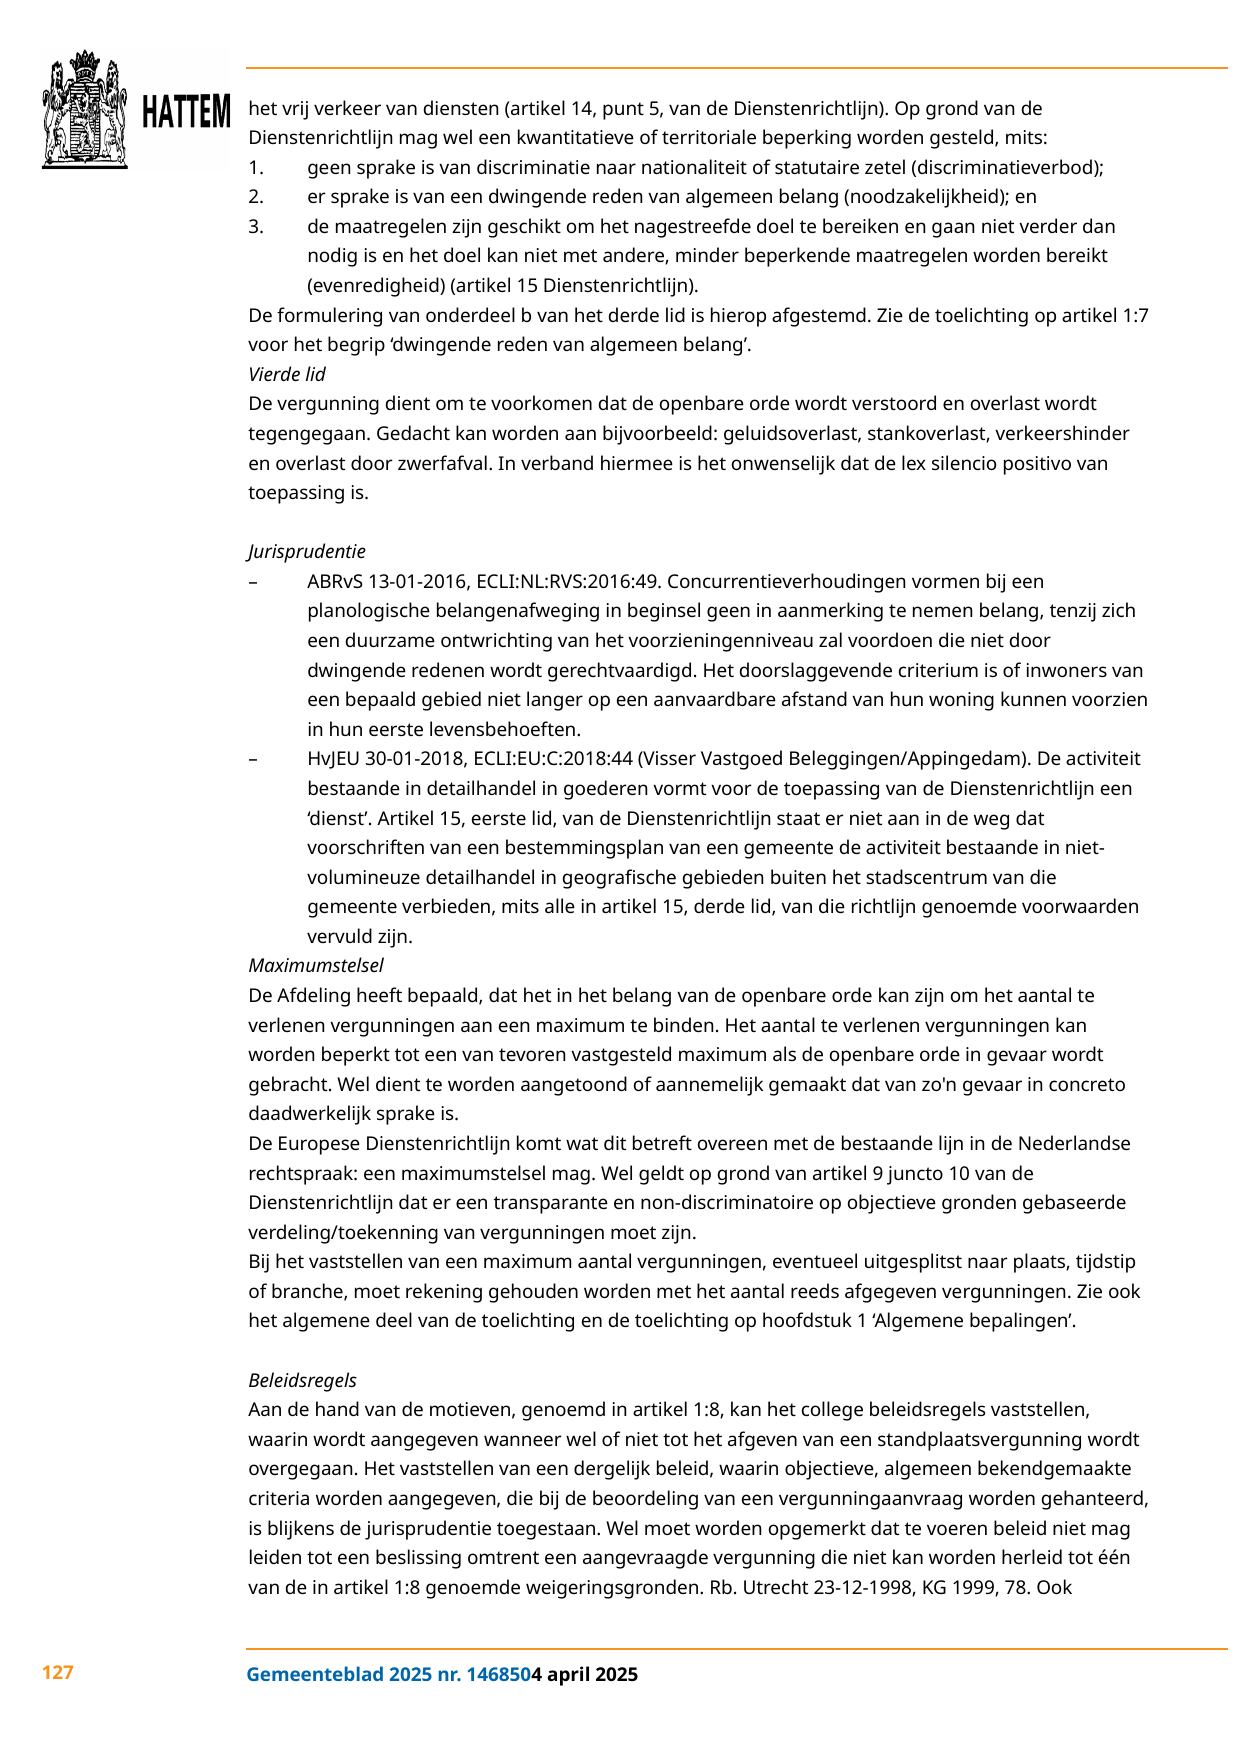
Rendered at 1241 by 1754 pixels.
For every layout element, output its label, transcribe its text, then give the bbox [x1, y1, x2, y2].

text De Europese Dienstenrichtlijn komt wat dit betreft overeen met de bestaande lijn in de Nederlandse rechtspraak: een maximumstelsel mag. Wel geldt op grond van artikel 9 juncto 10 van de Dienstenrichtlijn dat er een transparante en non-discriminatoire op objectieve gronden gebaseerde verdeling/toekenning van vergunningen moet zijn. [248, 1130, 1152, 1245]
text De formulering van onderdeel b van het derde lid is hierop afgestemd. Zie de toelichting op artikel 1:7 voor het begrip ‘dwingende reden van algemeen belang’. [248, 302, 1152, 357]
text Maximumstelsel [248, 953, 1152, 978]
list geen sprake is van discriminatie naar nationaliteit of statutaire zetel (discriminatieverbod); [248, 154, 1152, 180]
text Aan de hand van de motieven, genoemd in artikel 1:8, kan het college beleidsregels vaststellen, waarin wordt aangegeven wanneer wel of niet tot het afgeven van een standplaatsvergunning wordt overgegaan. Het vaststellen van een dergelijk beleid, waarin objectieve, algemeen bekendgemaakte criteria worden aangegeven, die bij de beoordeling van een vergunningaanvraag worden gehanteerd, is blijkens de jurisprudentie toegestaan. Wel moet worden opgemerkt dat te voeren beleid niet mag leiden tot een beslissing omtrent een aangevraagde vergunning die niet kan worden herleid tot één van de in artikel 1:8 genoemde weigeringsgronden. Rb. Utrecht 23-12-1998, KG 1999, 78. Ook [248, 1396, 1152, 1600]
picture [41, 47, 231, 172]
text het vrij verkeer van diensten (artikel 14, punt 5, van de Dienstenrichtlijn). Op grond van de Dienstenrichtlijn mag wel een kwantitatieve of territoriale beperking worden gesteld, mits: [248, 95, 1152, 150]
list ABRvS 13-01-2016, ECLI:NL:RVS:2016:49. Concurrentieverhoudingen vormen bij een planologische belangenafweging in beginsel geen in aanmerking te nemen belang, tenzij zich een duurzame ontwrichting van het voorzieningenniveau zal voordoen die niet door dwingende redenen wordt gerechtvaardigd. Het doorslaggevende criterium is of inwoners van een bepaald gebied niet langer op een aanvaardbare afstand van hun woning kunnen voorzien in hun eerste levensbehoeften. [248, 568, 1152, 742]
text Vierde lid [248, 361, 1152, 387]
text Jurisprudentie [248, 538, 1152, 564]
list er sprake is van een dwingende reden van algemeen belang (noodzakelijkheid); en [248, 183, 1152, 209]
list de maatregelen zijn geschikt om het nagestreefde doel te bereiken en gaan niet verder dan nodig is en het doel kan niet met andere, minder beperkende maatregelen worden bereikt (evenredigheid) (artikel 15 Dienstenrichtlijn). [248, 213, 1152, 298]
text De vergunning dient om te voorkomen dat de openbare orde wordt verstoord en overlast wordt tegengegaan. Gedacht kan worden aan bijvoorbeeld: geluidsoverlast, stankoverlast, verkeershinder en overlast door zwerfafval. In verband hiermee is het onwenselijk dat de lex silencio positivo van toepassing is. [248, 391, 1152, 505]
text Beleidsregels [248, 1367, 1152, 1393]
list HvJEU 30-01-2018, ECLI:EU:C:2018:44 (Visser Vastgoed Beleggingen/Appingedam). De activiteit bestaande in detailhandel in goederen vormt voor de toepassing van de Dienstenrichtlijn een ‘dienst’. Artikel 15, eerste lid, van de Dienstenrichtlijn staat er niet aan in de weg dat voorschriften van een bestemmingsplan van een gemeente de activiteit bestaande in niet-volumineuze detailhandel in geografische gebieden buiten het stadscentrum van die gemeente verbieden, mits alle in artikel 15, derde lid, van die richtlijn genoemde voorwaarden vervuld zijn. [248, 746, 1152, 949]
text Bij het vaststellen van een maximum aantal vergunningen, eventueel uitgesplitst naar plaats, tijdstip of branche, moet rekening gehouden worden met het aantal reeds afgegeven vergunningen. Zie ook het algemene deel van de toelichting en de toelichting op hoofdstuk 1 ‘Algemene bepalingen’. [248, 1248, 1152, 1333]
text De Afdeling heeft bepaald, dat het in het belang van de openbare orde kan zijn om het aantal te verlenen vergunningen aan een maximum te binden. Het aantal te verlenen vergunningen kan worden beperkt tot een van tevoren vastgesteld maximum als de openbare orde in gevaar wordt gebracht. Wel dient te worden aangetoond of aannemelijk gemaakt dat van zo'n gevaar in concreto daadwerkelijk sprake is. [248, 982, 1152, 1126]
